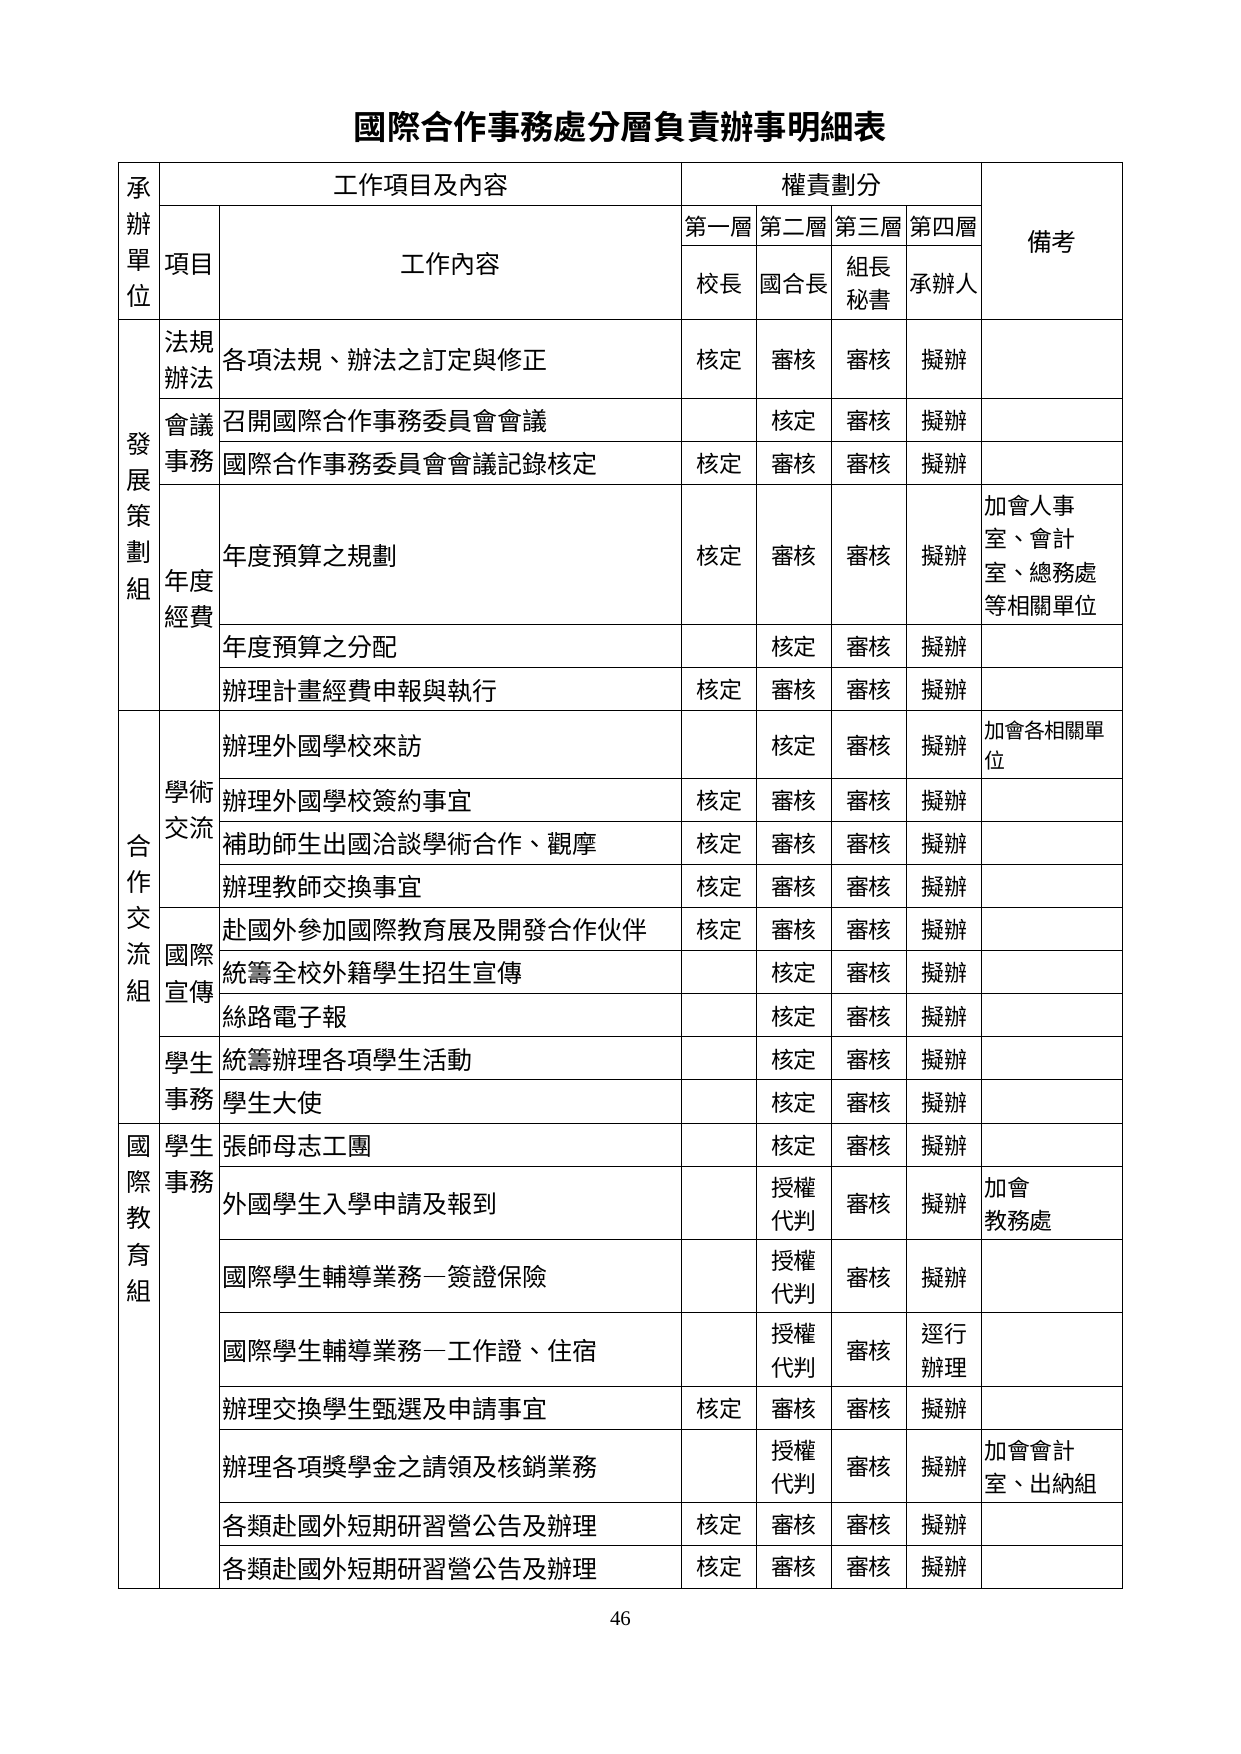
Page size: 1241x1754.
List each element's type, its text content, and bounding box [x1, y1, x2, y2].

table_cell [982, 1387, 1122, 1429]
table_cell 審核 [832, 822, 906, 864]
table_cell [982, 442, 1122, 484]
table_header 工作項目及內容 [160, 163, 681, 205]
table_cell 核定 [682, 668, 756, 710]
table_cell 審核 [832, 625, 906, 667]
table_cell 核定 [757, 625, 831, 667]
table_cell 擬辦 [907, 320, 981, 398]
table_cell 審核 [757, 908, 831, 950]
table_cell 擬辦 [907, 1240, 981, 1312]
table_cell 學生大使 [220, 1080, 681, 1122]
table_cell 發展策劃組 [119, 320, 159, 710]
table_cell [682, 994, 756, 1036]
table_cell [982, 668, 1122, 710]
table_cell 法規辦法 [160, 320, 219, 398]
table_cell [982, 994, 1122, 1036]
table_cell 擬辦 [907, 1546, 981, 1588]
table_cell 授權 代判 [757, 1430, 831, 1502]
table_cell 核定 [757, 1124, 831, 1166]
table_cell 會議事務 [160, 399, 219, 484]
table_cell 核定 [682, 1503, 756, 1545]
table_cell 擬辦 [907, 1037, 981, 1079]
table_cell 第二層 [757, 206, 831, 245]
table_cell 合作交流組 [119, 711, 159, 1122]
table_cell 審核 [832, 994, 906, 1036]
table_cell [982, 865, 1122, 907]
table_cell 擬辦 [907, 1430, 981, 1502]
table_cell [982, 399, 1122, 441]
table_cell 各項法規、辦法之訂定與修正 [220, 320, 681, 398]
table_cell 核定 [757, 1080, 831, 1122]
table_cell 審核 [757, 668, 831, 710]
table_cell 核定 [682, 865, 756, 907]
table_cell 國際教育組 [119, 1124, 159, 1588]
table_cell 核定 [757, 951, 831, 993]
table_cell 審核 [832, 1387, 906, 1429]
table_cell [982, 1546, 1122, 1588]
table_cell 年度預算之分配 [220, 625, 681, 667]
table_cell [682, 1080, 756, 1122]
table_cell 審核 [832, 865, 906, 907]
table_header 備考 [982, 163, 1122, 318]
table_cell 審核 [832, 485, 906, 624]
table_cell 辦理教師交換事宜 [220, 865, 681, 907]
table_cell 召開國際合作事務委員會會議 [220, 399, 681, 441]
table_cell [682, 951, 756, 993]
table_cell 審核 [832, 951, 906, 993]
table_cell [682, 399, 756, 441]
table_cell 授權 代判 [757, 1240, 831, 1312]
table_cell 承辦人 [907, 246, 981, 318]
table_cell 審核 [832, 1313, 906, 1386]
table_cell 辦理外國學校簽約事宜 [220, 779, 681, 821]
table_cell 第四層 [907, 206, 981, 245]
table_cell 核定 [682, 485, 756, 624]
table_cell 審核 [832, 1167, 906, 1239]
table_cell 國際宣傳 [160, 908, 219, 1036]
table_cell 逕行 辦理 [907, 1313, 981, 1386]
table_cell [982, 822, 1122, 864]
table_cell 擬辦 [907, 951, 981, 993]
table_cell 國際合作事務委員會會議記錄核定 [220, 442, 681, 484]
table_cell 審核 [832, 711, 906, 777]
table_cell 擬辦 [907, 1080, 981, 1122]
table_cell 擬辦 [907, 779, 981, 821]
table_cell 審核 [757, 320, 831, 398]
table_cell 審核 [832, 1546, 906, 1588]
table_cell 審核 [757, 822, 831, 864]
table_cell 核定 [682, 320, 756, 398]
table_cell 國際學生輔導業務—工作證、住宿 [220, 1313, 681, 1386]
table_cell 審核 [757, 1387, 831, 1429]
table_cell 擬辦 [907, 668, 981, 710]
table_cell 審核 [832, 668, 906, 710]
table_cell 審核 [757, 779, 831, 821]
table_cell 擬辦 [907, 822, 981, 864]
table_cell 核定 [682, 442, 756, 484]
table_cell 統籌全校外籍學生招生宣傳 [220, 951, 681, 993]
table_cell 校長 [682, 246, 756, 318]
table_cell 擬辦 [907, 1387, 981, 1429]
table_cell 擬辦 [907, 1124, 981, 1166]
table_cell 核定 [682, 822, 756, 864]
table_cell 審核 [832, 399, 906, 441]
table_cell [982, 779, 1122, 821]
table_cell 國合長 [757, 246, 831, 318]
table_cell 學生事務 [160, 1124, 219, 1588]
table_cell [682, 1037, 756, 1079]
table_cell 學術交流 [160, 711, 219, 907]
table_cell 核定 [757, 711, 831, 777]
table_cell 絲路電子報 [220, 994, 681, 1036]
table_cell 核定 [682, 1387, 756, 1429]
table_cell 擬辦 [907, 994, 981, 1036]
table_cell [682, 625, 756, 667]
table_cell [682, 1240, 756, 1312]
table_cell [982, 1080, 1122, 1122]
table_cell 加會會計室、出納組 [982, 1430, 1122, 1502]
table_cell 審核 [832, 1240, 906, 1312]
table_cell [982, 951, 1122, 993]
table_cell 擬辦 [907, 865, 981, 907]
table_cell 補助師生出國洽談學術合作、觀摩 [220, 822, 681, 864]
table_cell 張師母志工團 [220, 1124, 681, 1166]
table_cell 擬辦 [907, 399, 981, 441]
table_cell 第一層 [682, 206, 756, 245]
table_cell 核定 [682, 1546, 756, 1588]
table_cell [682, 1167, 756, 1239]
table_cell [982, 1313, 1122, 1386]
table_cell 外國學生入學申請及報到 [220, 1167, 681, 1239]
table_cell 統籌辦理各項學生活動 [220, 1037, 681, 1079]
table_cell 年度經費 [160, 485, 219, 710]
table_cell [982, 1037, 1122, 1079]
table_cell 審核 [832, 1503, 906, 1545]
table_cell 擬辦 [907, 711, 981, 777]
table_cell [682, 1124, 756, 1166]
table_cell 審核 [832, 779, 906, 821]
table_cell 學生事務 [160, 1037, 219, 1122]
table_cell 審核 [832, 442, 906, 484]
table_cell 辦理各項獎學金之請領及核銷業務 [220, 1430, 681, 1502]
table_cell 審核 [757, 1546, 831, 1588]
table_cell 審核 [757, 485, 831, 624]
table_cell 擬辦 [907, 1167, 981, 1239]
table_cell [682, 1430, 756, 1502]
table_cell 審核 [832, 1080, 906, 1122]
table_cell 審核 [757, 1503, 831, 1545]
table_cell 擬辦 [907, 485, 981, 624]
table_cell 審核 [832, 908, 906, 950]
table_cell 核定 [757, 399, 831, 441]
table_cell 授權 代判 [757, 1313, 831, 1386]
table_cell 組長 秘書 [832, 246, 906, 318]
table_cell 工作內容 [220, 206, 681, 318]
table_cell 辦理外國學校來訪 [220, 711, 681, 777]
table_cell [682, 1313, 756, 1386]
table_cell 審核 [757, 442, 831, 484]
table_cell 加會 教務處 [982, 1167, 1122, 1239]
table_cell 擬辦 [907, 625, 981, 667]
table_cell 擬辦 [907, 442, 981, 484]
table_cell 授權 代判 [757, 1167, 831, 1239]
table_cell 加會人事室、會計室、總務處等相關單位 [982, 485, 1122, 624]
table_cell [982, 625, 1122, 667]
table_cell 審核 [757, 865, 831, 907]
table_cell 審核 [832, 1430, 906, 1502]
table_cell [982, 1124, 1122, 1166]
table_cell [982, 908, 1122, 950]
table_cell 審核 [832, 1124, 906, 1166]
table_cell 國際學生輔導業務—簽證保險 [220, 1240, 681, 1312]
table_cell [982, 1503, 1122, 1545]
table_cell [682, 711, 756, 777]
table_cell 各類赴國外短期研習營公告及辦理 [220, 1546, 681, 1588]
table_cell 審核 [832, 1037, 906, 1079]
table_cell 各類赴國外短期研習營公告及辦理 [220, 1503, 681, 1545]
table_cell 擬辦 [907, 908, 981, 950]
table_cell 審核 [832, 320, 906, 398]
table_cell 加會各相關單位 [982, 711, 1122, 777]
table_cell 核定 [757, 994, 831, 1036]
table_cell 辦理計畫經費申報與執行 [220, 668, 681, 710]
table_header 承辦單位 [119, 163, 159, 318]
table_header 權責劃分 [682, 163, 981, 205]
table_cell 赴國外參加國際教育展及開發合作伙伴 [220, 908, 681, 950]
table_cell [982, 320, 1122, 398]
table_cell 核定 [682, 908, 756, 950]
table_cell 核定 [682, 779, 756, 821]
subtitle 國際合作事務處分層負責辦事明細表 [118, 101, 1122, 149]
table_cell 核定 [757, 1037, 831, 1079]
table_cell 第三層 [832, 206, 906, 245]
table_cell 年度預算之規劃 [220, 485, 681, 624]
table_cell 辦理交換學生甄選及申請事宜 [220, 1387, 681, 1429]
table_cell 項目 [160, 206, 219, 318]
table_cell 擬辦 [907, 1503, 981, 1545]
table_cell [982, 1240, 1122, 1312]
